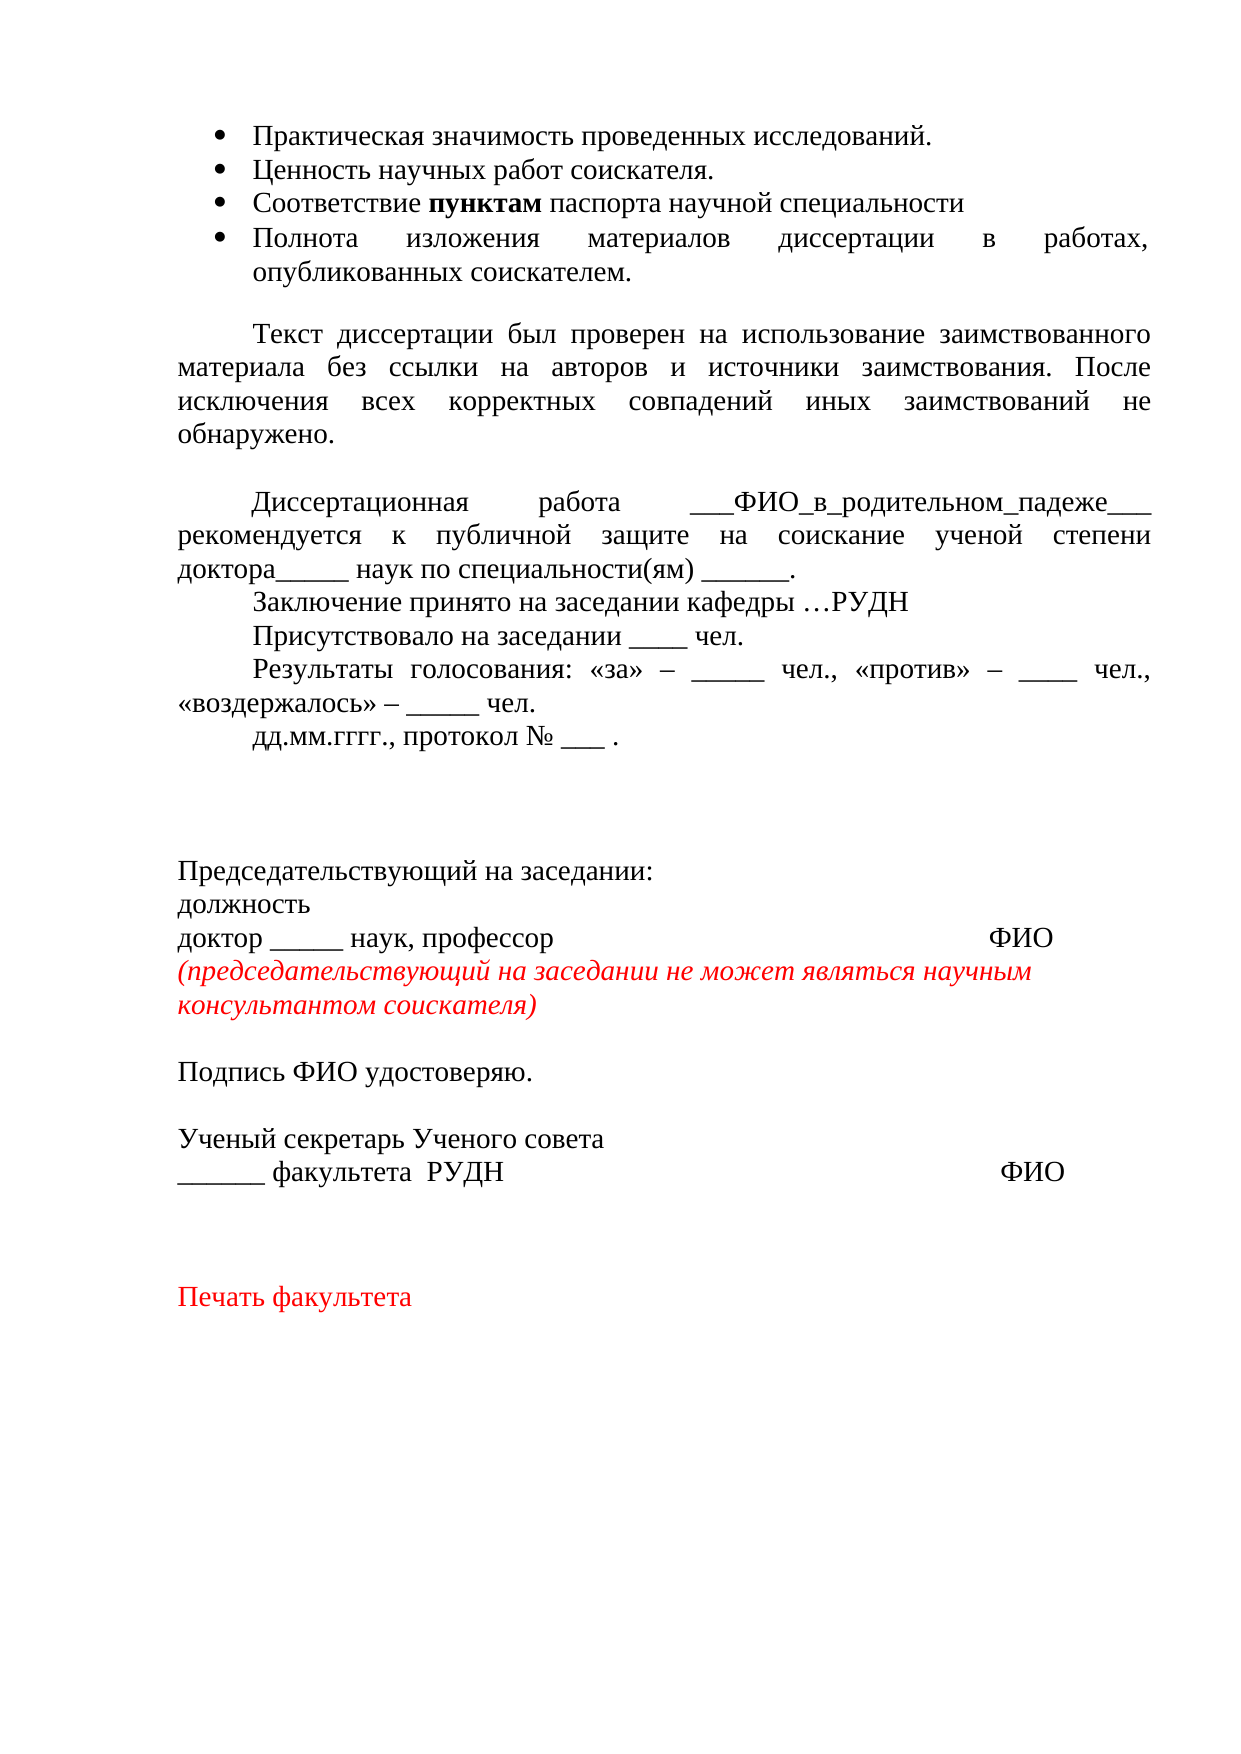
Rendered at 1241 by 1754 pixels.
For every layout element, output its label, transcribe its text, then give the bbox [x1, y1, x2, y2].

list Практическая значимость проведенных исследований. [215, 118, 1152, 152]
text (председательствующий на заседании не может являться научным консультантом соискателя) [177, 953, 1152, 1020]
text доктор _____ наук, профессор ФИО [177, 920, 1152, 953]
text Печать факультета [177, 1279, 1152, 1313]
text дд.мм.гггг., протокол № ___ . [177, 718, 1152, 752]
list Соответствие пунктам паспорта научной специальности [215, 185, 1152, 219]
text Диссертационная работа ___ФИО_в_родительном_падеже___ рекомендуется к публичной защите на соискание ученой степени доктора_____ наук по специальности(ям) ______. [177, 484, 1152, 584]
text Заключение принято на заседании кафедры …РУДН [177, 584, 1152, 618]
text Ученый секретарь Ученого совета [177, 1121, 1152, 1154]
text Подпись ФИО удостоверяю. [177, 1054, 1152, 1087]
text должность [177, 886, 1152, 920]
list Полнота изложения материалов диссертации в работах, опубликованных соискателем. [215, 220, 1149, 287]
text ______ факультета РУДН ФИО [177, 1154, 1152, 1188]
list Ценность научных работ соискателя. [215, 152, 1152, 185]
text Текст диссертации был проверен на использование заимствованного материала без ссылки на авторов и источники заимствования. После исключения всех корректных совпадений иных заимствований не обнаружено. [177, 316, 1152, 450]
text Результаты голосования: «за» – _____ чел., «против» – ____ чел., «воздержалось» – _____ чел. [177, 651, 1152, 718]
text Председательствующий на заседании: [177, 853, 1152, 886]
text Присутствовало на заседании ____ чел. [177, 618, 1152, 651]
